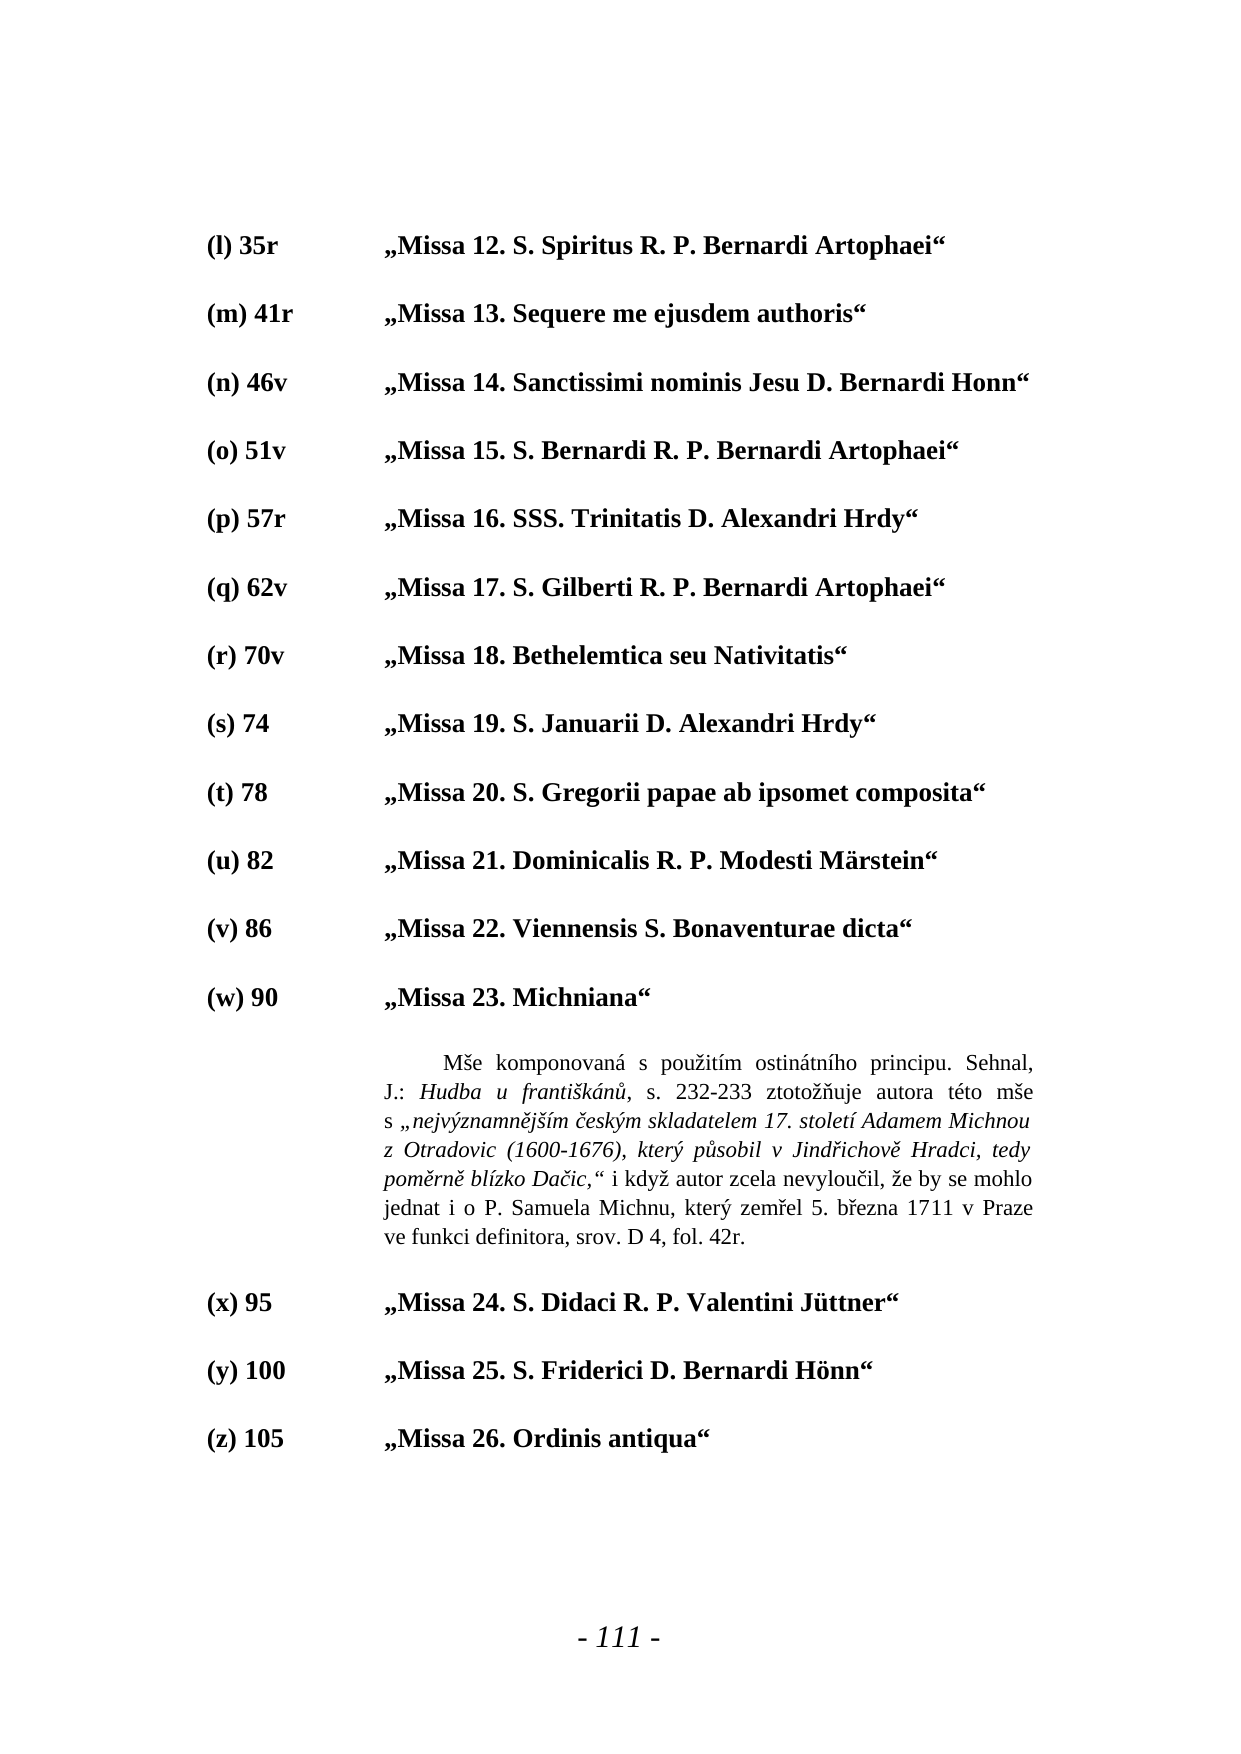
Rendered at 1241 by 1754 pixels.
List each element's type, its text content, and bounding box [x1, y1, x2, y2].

text (n) 46v „Missa 14. Sanctissimi nominis Jesu D. Bernardi Honn“ [207, 366, 1033, 397]
text (z) 105 „Missa 26. Ordinis antiqua“ [207, 1423, 1033, 1454]
text (r) 70v „Missa 18. Bethelemtica seu Nativitatis“ [207, 639, 1033, 670]
text (v) 86 „Missa 22. Viennensis S. Bonaventurae dicta“ [207, 912, 1033, 943]
text (p) 57r „Missa 16. SSS. Trinitatis D. Alexandri Hrdy“ [207, 502, 1033, 533]
text (y) 100 „Missa 25. S. Friderici D. Bernardi Hönn“ [207, 1354, 1033, 1385]
text (w) 90 „Missa 23. Michniana“ [207, 981, 1033, 1012]
text (t) 78 „Missa 20. S. Gregorii papae ab ipsomet composita“ [207, 776, 1033, 807]
text (m) 41r „Missa 13. Sequere me ejusdem authoris“ [207, 297, 1033, 328]
text (l) 35r „Missa 12. S. Spiritus R. P. Bernardi Artophaei“ [207, 229, 1033, 260]
text Mše komponovaná s použitím ostinátního principu. Sehnal, J.: Hudba u františkánů, s. 232-233 ztotožňuje autora této mše s „nejvýznamnějším českým skladatelem 17. století Adamem Michnou z Otradovic (1600-1676), který působil v Jindřichově Hradci, tedy poměrně blízko Dačic,“ i když autor zcela nevyloučil, že by se mohlo jednat i o P. Samuela Michnu, který zemřel 5. března 1711 v Praze ve funkci definitora, srov. D 4, fol. 42r. [384, 1049, 1033, 1249]
text (x) 95 „Missa 24. S. Didaci R. P. Valentini Jüttner“ [207, 1286, 1033, 1317]
text (o) 51v „Missa 15. S. Bernardi R. P. Bernardi Artophaei“ [207, 434, 1033, 465]
text (u) 82 „Missa 21. Dominicalis R. P. Modesti Märstein“ [207, 844, 1033, 875]
text (q) 62v „Missa 17. S. Gilberti R. P. Bernardi Artophaei“ [207, 571, 1033, 602]
text (s) 74 „Missa 19. S. Januarii D. Alexandri Hrdy“ [207, 707, 1033, 738]
